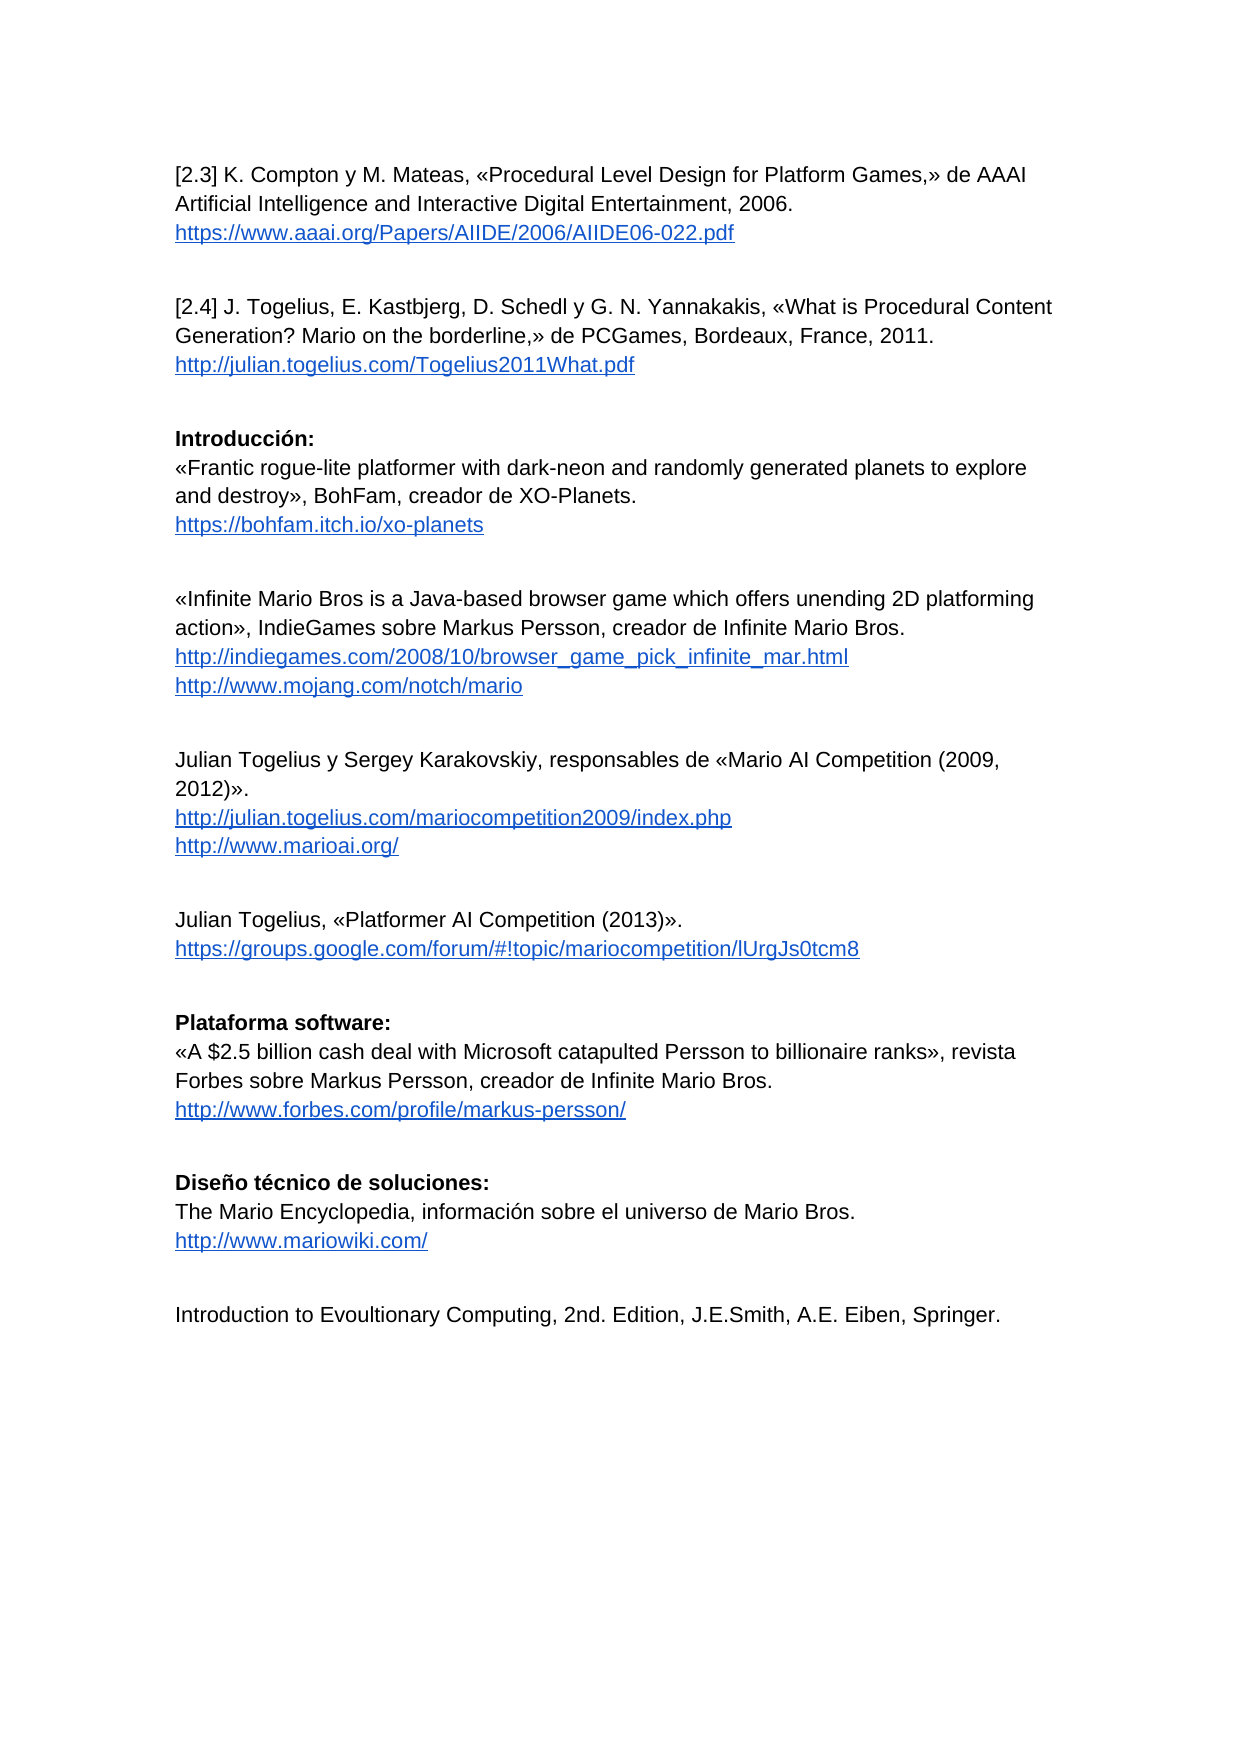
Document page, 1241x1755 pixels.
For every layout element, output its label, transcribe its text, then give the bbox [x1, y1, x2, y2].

text http://julian.togelius.com/mariocompetition2009/index.php [175, 804, 1065, 830]
text Julian Togelius y Sergey Karakovskiy, responsables de «Mario AI Competition (2009, 2012)». [175, 747, 1065, 801]
text «Infinite Mario Bros is a Java-based browser game which offers unending 2D platforming action», IndieGames sobre Markus Persson, creador de Infinite Mario Bros. [175, 586, 1065, 640]
text [2.3] K. Compton y M. Mateas, «Procedural Level Design for Platform Games,» de AAAI Artificial Intelligence and Interactive Digital Entertainment, 2006. [175, 162, 1065, 217]
text Introduction to Evoultionary Computing, 2nd. Edition, J.E.Smith, A.E. Eiben, Springer. [175, 1302, 1065, 1327]
text https://bohfam.itch.io/xo-planets [175, 512, 1065, 538]
text http://julian.togelius.com/Togelius2011What.pdf [175, 352, 1065, 377]
text [2.4] J. Togelius, E. Kastbjerg, D. Schedl y G. N. Yannakakis, «What is Procedural Content Generation? Mario on the borderline,» de PCGames, Bordeaux, France, 2011. [175, 294, 1065, 348]
text «A $2.5 billion cash deal with Microsoft catapulted Persson to billionaire ranks», revista Forbes sobre Markus Persson, creador de Infinite Mario Bros. [175, 1039, 1065, 1093]
text Introducción: [175, 426, 1065, 451]
text The Mario Encyclopedia, información sobre el universo de Mario Bros. [175, 1199, 1065, 1224]
text Julian Togelius, «Platformer AI Competition (2013)». [175, 907, 1065, 932]
text http://www.mojang.com/notch/mario [175, 673, 1065, 698]
text https://groups.google.com/forum/#!topic/mariocompetition/lUrgJs0tcm8 [175, 936, 1065, 961]
text «Frantic rogue-lite platformer with dark-neon and randomly generated planets to explore and destroy», BohFam, creador de XO-Planets. [175, 454, 1065, 509]
text Diseño técnico de soluciones: [175, 1170, 1065, 1195]
text https://www.aaai.org/Papers/AIIDE/2006/AIIDE06-022.pdf [175, 220, 1065, 246]
text http://www.forbes.com/profile/markus-persson/ [175, 1097, 1065, 1122]
text http://www.marioai.org/ [175, 833, 1065, 859]
text http://indiegames.com/2008/10/browser_game_pick_infinite_mar.html [175, 644, 1065, 669]
text Plataforma software: [175, 1010, 1065, 1035]
text http://www.mariowiki.com/ [175, 1228, 1065, 1253]
